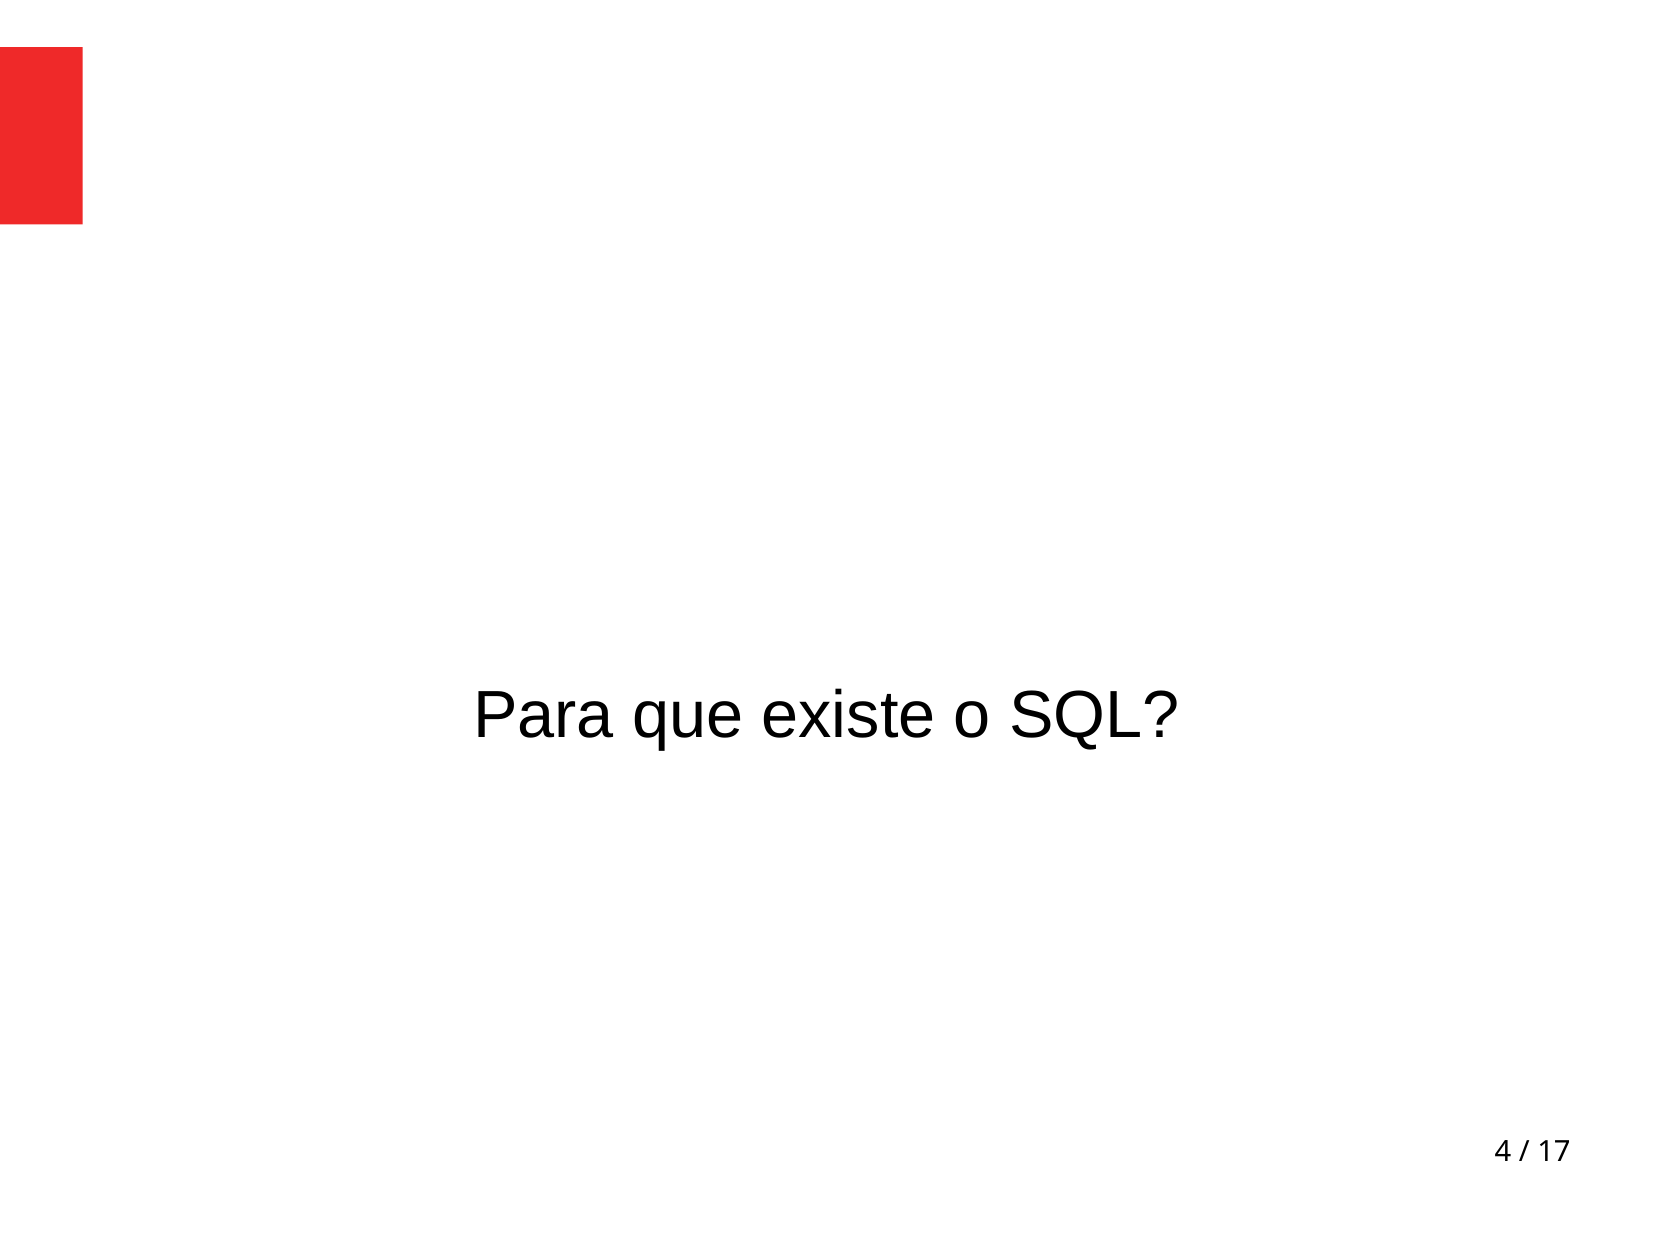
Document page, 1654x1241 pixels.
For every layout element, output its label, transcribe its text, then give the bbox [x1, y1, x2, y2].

subtitle Para que existe o SQL? [118, 354, 1536, 1074]
